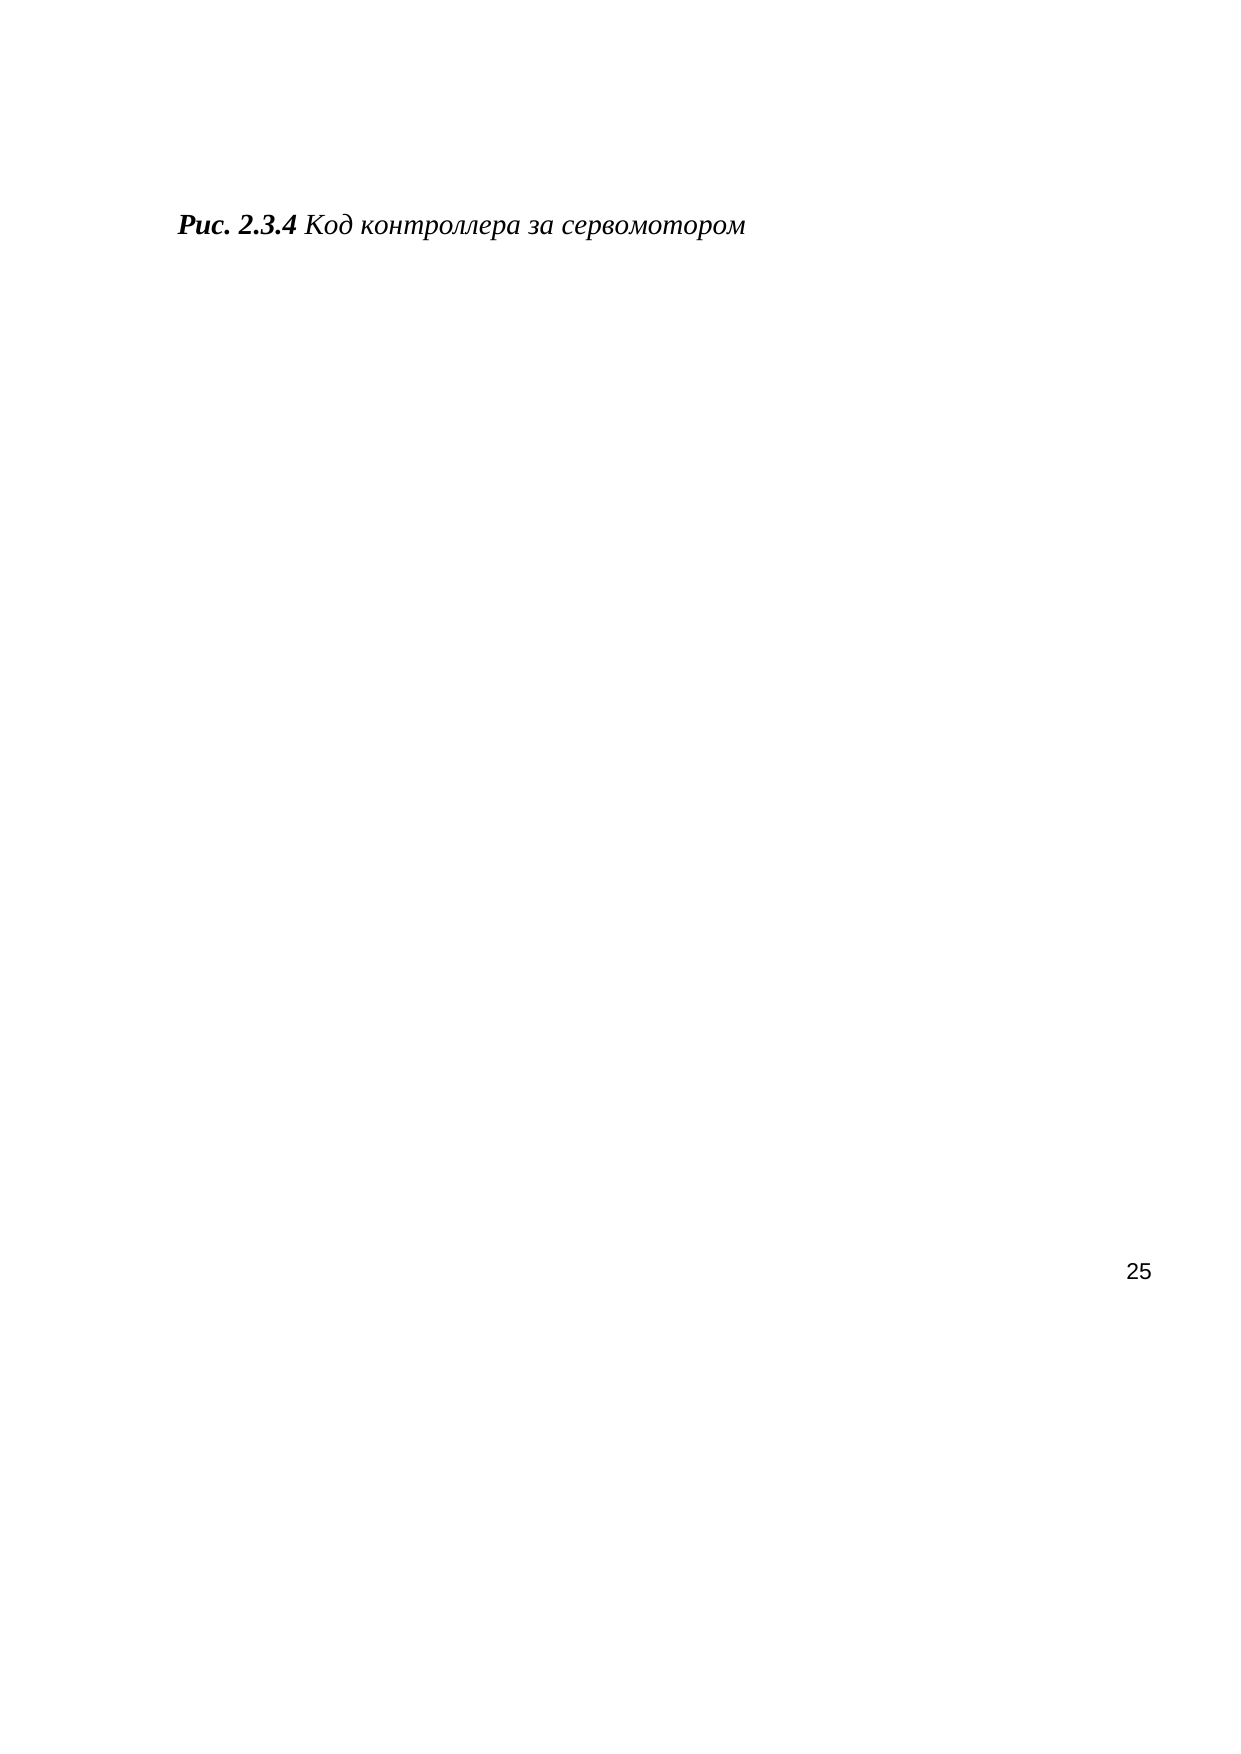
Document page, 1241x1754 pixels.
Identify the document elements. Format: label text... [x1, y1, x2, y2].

text Рис. 2.3.4 Код контроллера за сервомотором [177, 207, 1152, 240]
